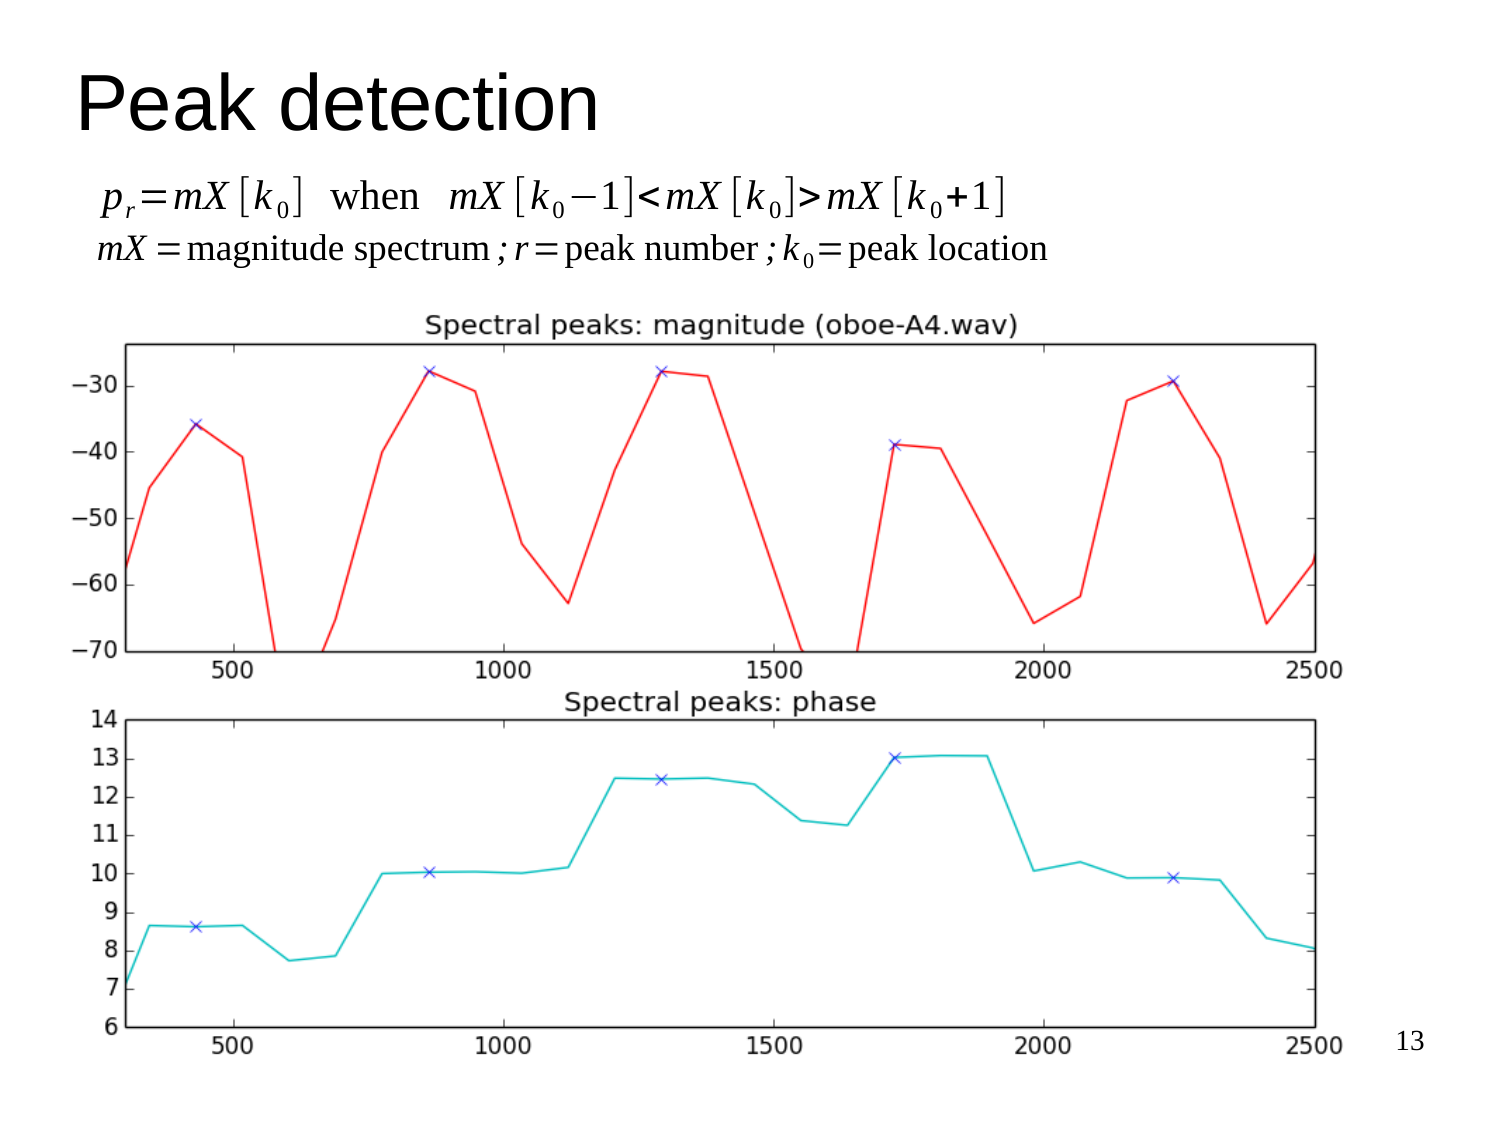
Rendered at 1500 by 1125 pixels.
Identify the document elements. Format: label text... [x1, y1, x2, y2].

title Peak detection [75, 9, 1425, 198]
chart [90, 172, 1057, 274]
picture [38, 284, 1374, 1096]
